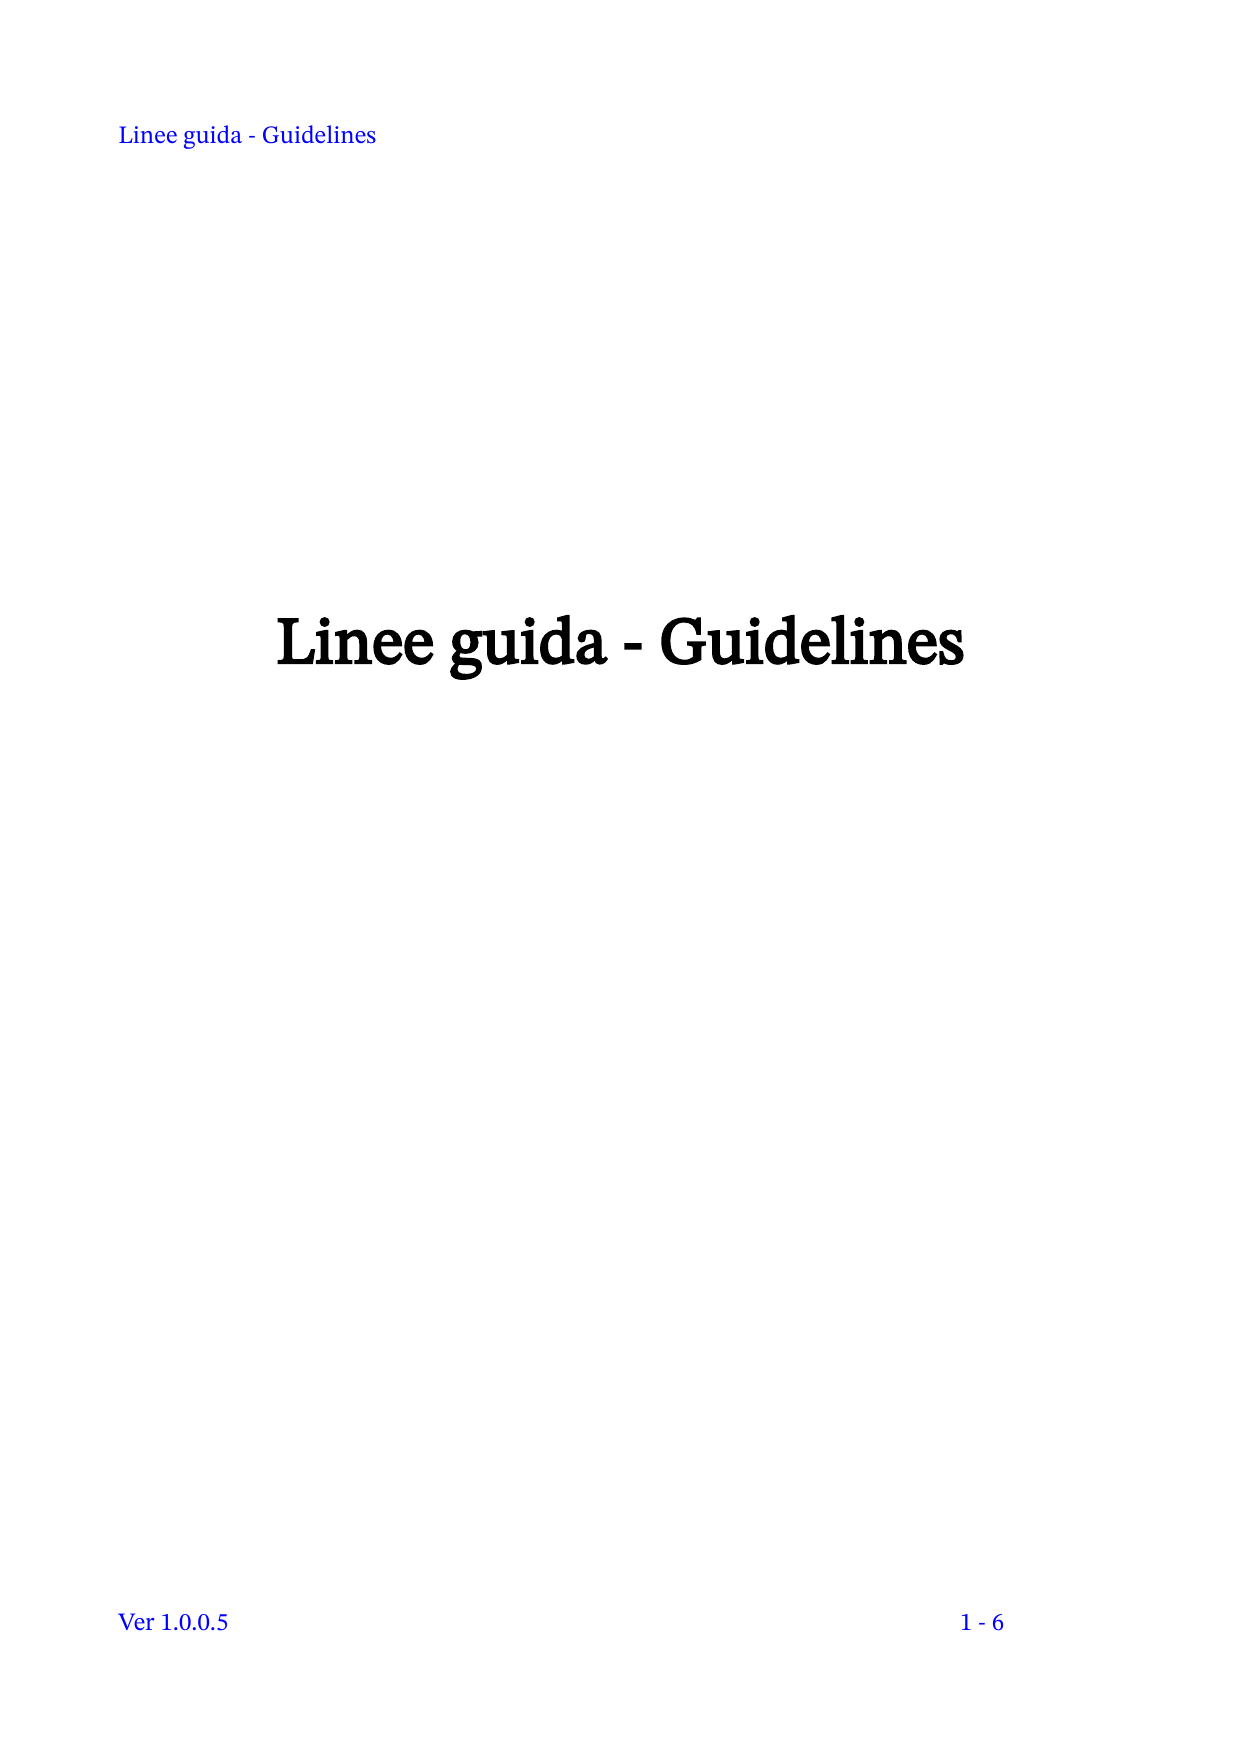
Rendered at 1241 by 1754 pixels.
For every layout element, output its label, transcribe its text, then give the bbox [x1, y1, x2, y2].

text Linee guida - Guidelines [118, 596, 1122, 679]
